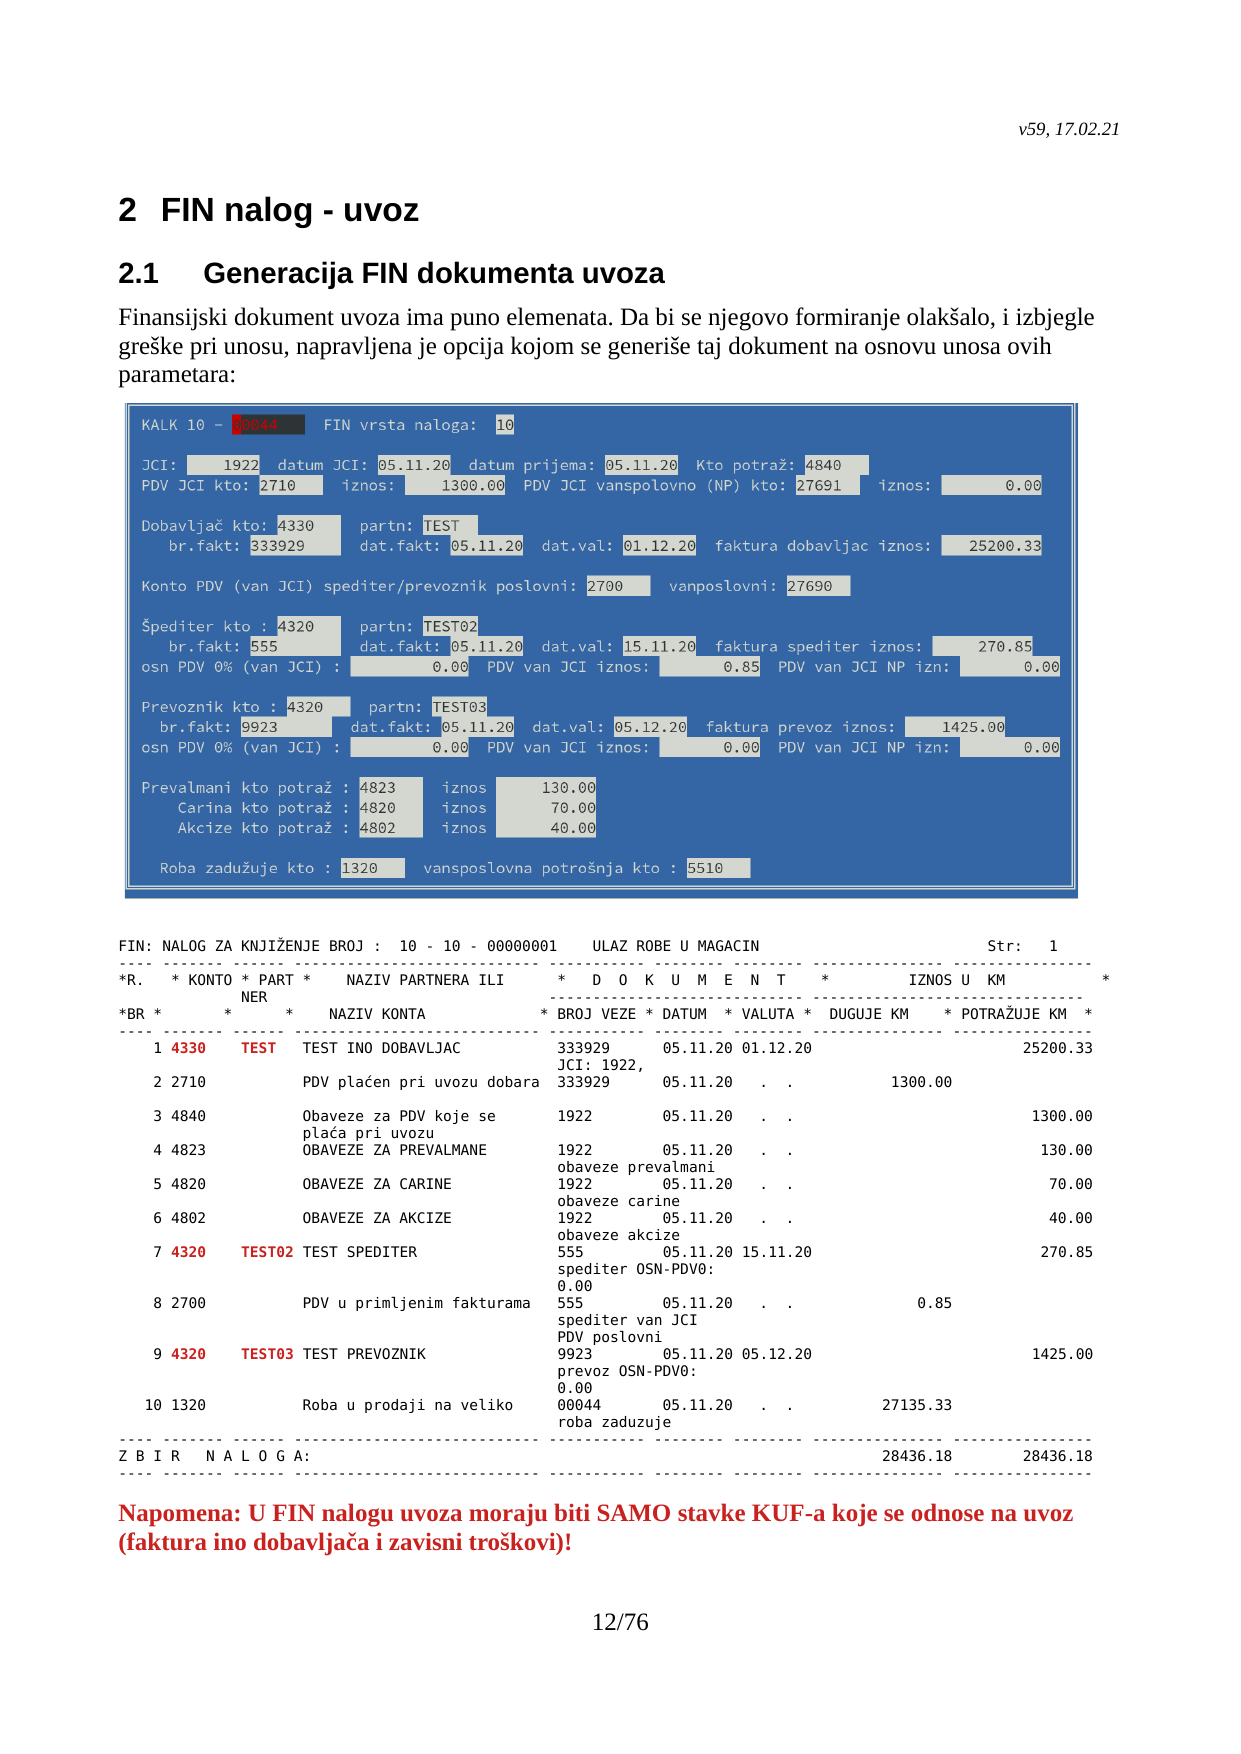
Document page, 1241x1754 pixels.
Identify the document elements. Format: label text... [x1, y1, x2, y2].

text ---- ------- ------ ---------------------------- ----------- -------- -------- --------------- ---------------- [118, 1431, 1122, 1447]
text 6 4802 OBAVEZE ZA AKCIZE 1922 05.11.20 . . 40.00 [118, 1210, 1122, 1227]
text 10 1320 Roba u prodaji na veliko 00044 05.11.20 . . 27135.33 [118, 1397, 1122, 1413]
text *R. * KONTO * PART * NAZIV PARTNERA ILI * D O K U M E N T * IZNOS U KM * [118, 972, 1122, 989]
text ---- ------- ------ ---------------------------- ----------- -------- -------- --------------- ---------------- [118, 955, 1122, 972]
text Z B I R N A L O G A: 28436.18 28436.18 [118, 1447, 1122, 1464]
text NER ----------------------------- ------------------------------- [118, 989, 1122, 1006]
text 4 4823 OBAVEZE ZA PREVALMANE 1922 05.11.20 . . 130.00 [118, 1142, 1122, 1159]
text 0.00 [118, 1379, 1122, 1397]
text *BR * * * NAZIV KONTA * BROJ VEZE * DATUM * VALUTA * DUGUJE KM * POTRAŽUJE KM * [118, 1006, 1122, 1023]
text Napomena: U FIN nalogu uvoza moraju biti SAMO stavke KUF-a koje se odnose na uvoz (faktura ino dobavljača i zavisni troškovi)! [118, 1498, 1122, 1556]
text Finansijski dokument uvoza ima puno elemenata. Da bi se njegovo formiranje olakšalo, i izbjegle greške pri unosu, napravljena je opcija kojom se generiše taj dokument na osnovu unosa ovih parametara: [118, 302, 1122, 388]
text obaveze prevalmani [118, 1159, 1122, 1176]
text ---- ------- ------ ---------------------------- ----------- -------- -------- --------------- ---------------- [118, 1023, 1122, 1040]
text prevoz OSN-PDV0: [118, 1363, 1122, 1379]
text 1 4330 TEST TEST INO DOBAVLJAC 333929 05.11.20 01.12.20 25200.33 [118, 1040, 1122, 1057]
text obaveze akcize [118, 1227, 1122, 1244]
text 8 2700 PDV u primljenim fakturama 555 05.11.20 . . 0.85 [118, 1295, 1122, 1312]
text JCI: 1922, [118, 1057, 1122, 1074]
text spediter van JCI [118, 1312, 1122, 1329]
subtitle Generacija FIN dokumenta uvoza [118, 256, 1122, 289]
text spediter OSN-PDV0: [118, 1261, 1122, 1278]
text FIN: NALOG ZA KNJIŽENJE BROJ : 10 - 10 - 00000001 ULAZ ROBE U MAGACIN Str: 1 [118, 938, 1122, 955]
text plaća pri uvozu [118, 1125, 1122, 1142]
text 2 2710 PDV plaćen pri uvozu dobara 333929 05.11.20 . . 1300.00 [118, 1074, 1122, 1091]
text 7 4320 TEST02 TEST SPEDITER 555 05.11.20 15.11.20 270.85 [118, 1244, 1122, 1261]
subtitle FIN nalog - uvoz [118, 190, 1122, 229]
text PDV poslovni [118, 1329, 1122, 1346]
text 0.00 [118, 1278, 1122, 1295]
picture [124, 403, 1079, 899]
text ---- ------- ------ ---------------------------- ----------- -------- -------- --------------- ---------------- [118, 1464, 1122, 1481]
text roba zaduzuje [118, 1413, 1122, 1431]
text 5 4820 OBAVEZE ZA CARINE 1922 05.11.20 . . 70.00 [118, 1176, 1122, 1193]
text 3 4840 Obaveze za PDV koje se 1922 05.11.20 . . 1300.00 [118, 1108, 1122, 1125]
text obaveze carine [118, 1193, 1122, 1210]
text 9 4320 TEST03 TEST PREVOZNIK 9923 05.11.20 05.12.20 1425.00 [118, 1346, 1122, 1363]
